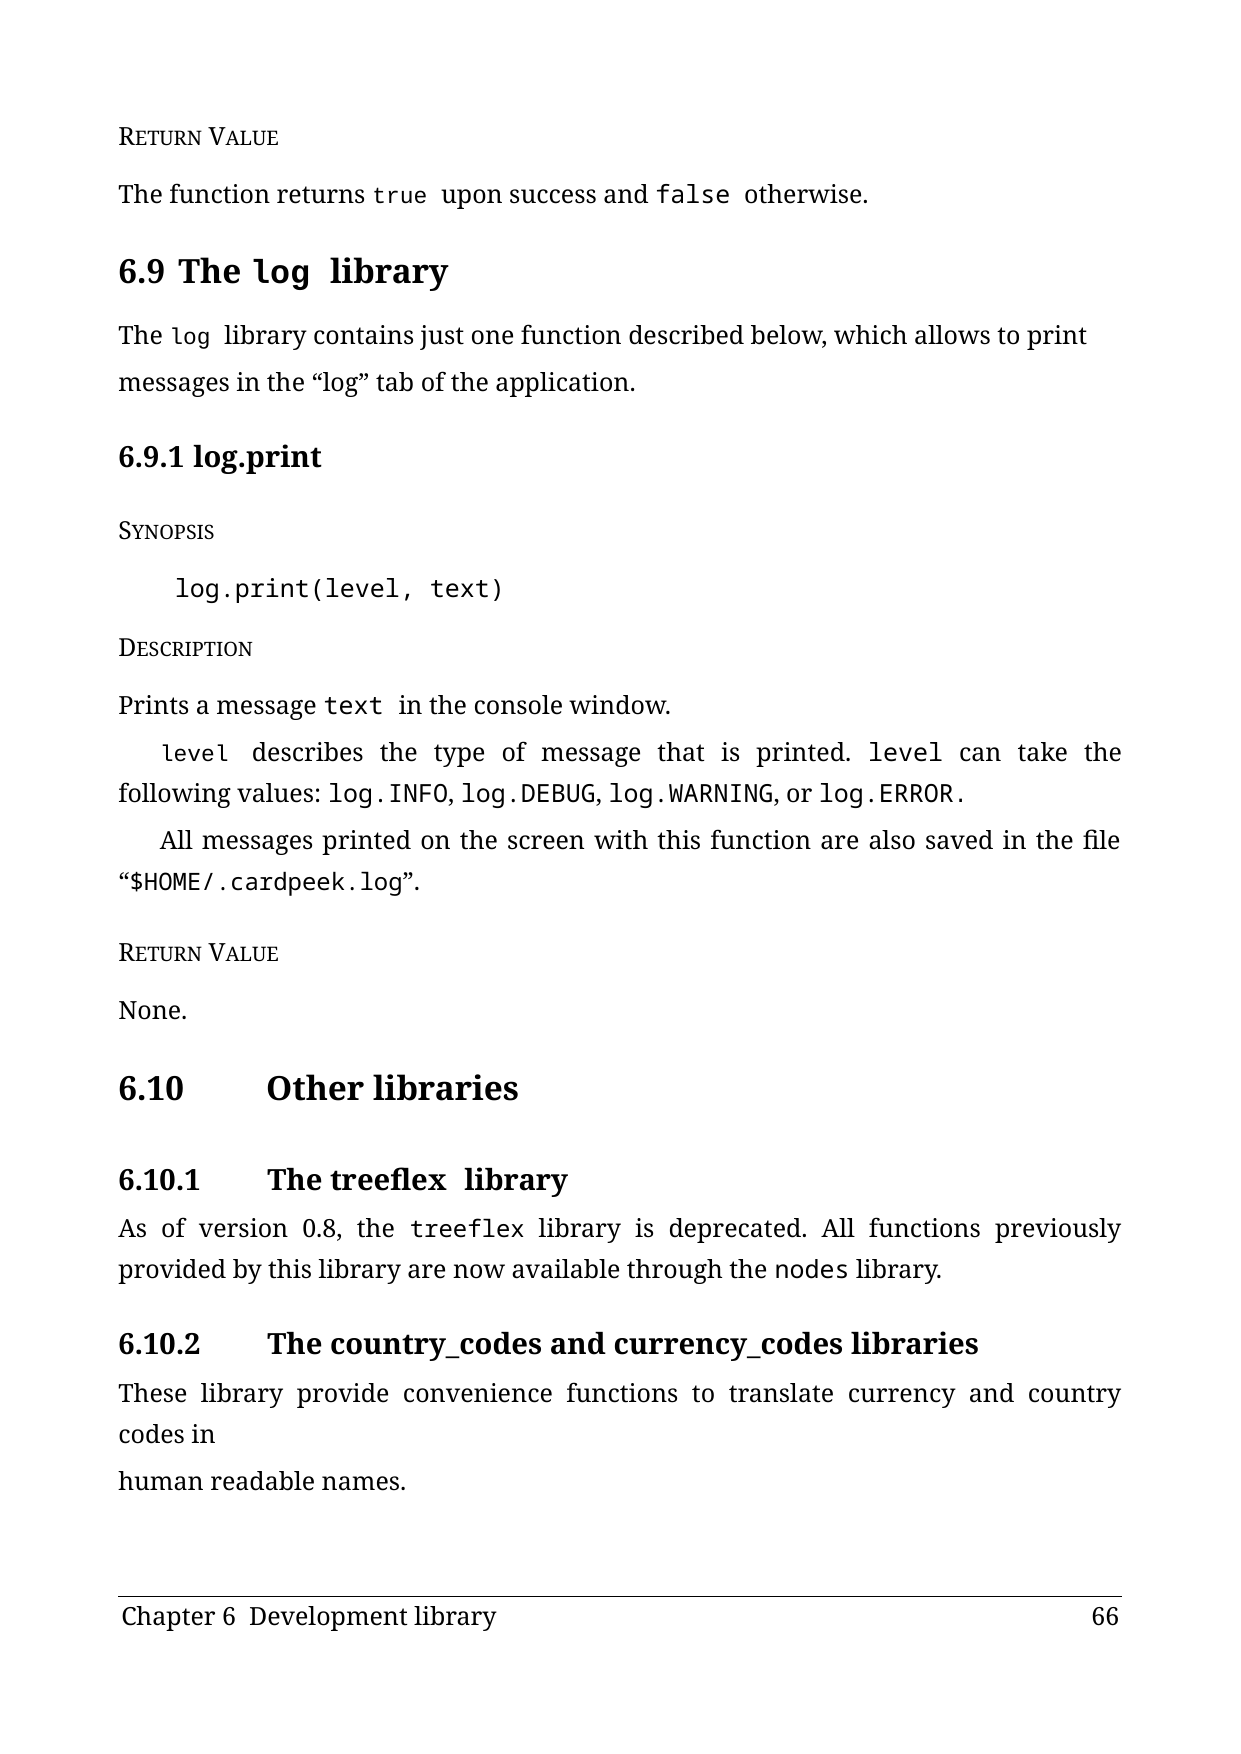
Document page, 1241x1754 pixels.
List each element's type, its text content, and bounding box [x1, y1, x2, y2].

subtitle log.print [118, 436, 1122, 476]
text level describes the type of message that is printed. level can take the following values: log.INFO, log.DEBUG, log.WARNING, or log.ERROR. [118, 735, 1122, 809]
subtitle Synopsis [118, 513, 1122, 547]
subtitle The country_codes and currency_codes libraries [118, 1323, 1122, 1363]
subtitle Description [118, 630, 1122, 663]
subtitle The treeflex library [118, 1159, 1122, 1199]
text human readable names. [118, 1463, 1122, 1497]
subtitle The log library [118, 248, 1122, 294]
text All messages printed on the screen with this function are also saved in the file “$HOME/.cardpeek.log”. [118, 822, 1122, 897]
text As of version 0.8, the treeflex library is deprecated. All functions previously provided by this library are now available through the nodes library. [118, 1211, 1122, 1286]
subtitle Return Value [118, 935, 1122, 969]
text None. [118, 993, 1122, 1027]
text These library provide convenience functions to translate currency and country codes in [118, 1376, 1122, 1451]
subtitle Other libraries [118, 1064, 1122, 1110]
text Prints a message text in the console window. [118, 688, 1122, 722]
text messages in the “log” tab of the application. [118, 364, 1122, 399]
subtitle Return Value [118, 118, 1122, 152]
text log.print(level, text) [159, 571, 1122, 605]
text The function returns true upon success and false otherwise. [118, 176, 1122, 210]
text The log library contains just one function described below, which allows to print [118, 318, 1122, 352]
